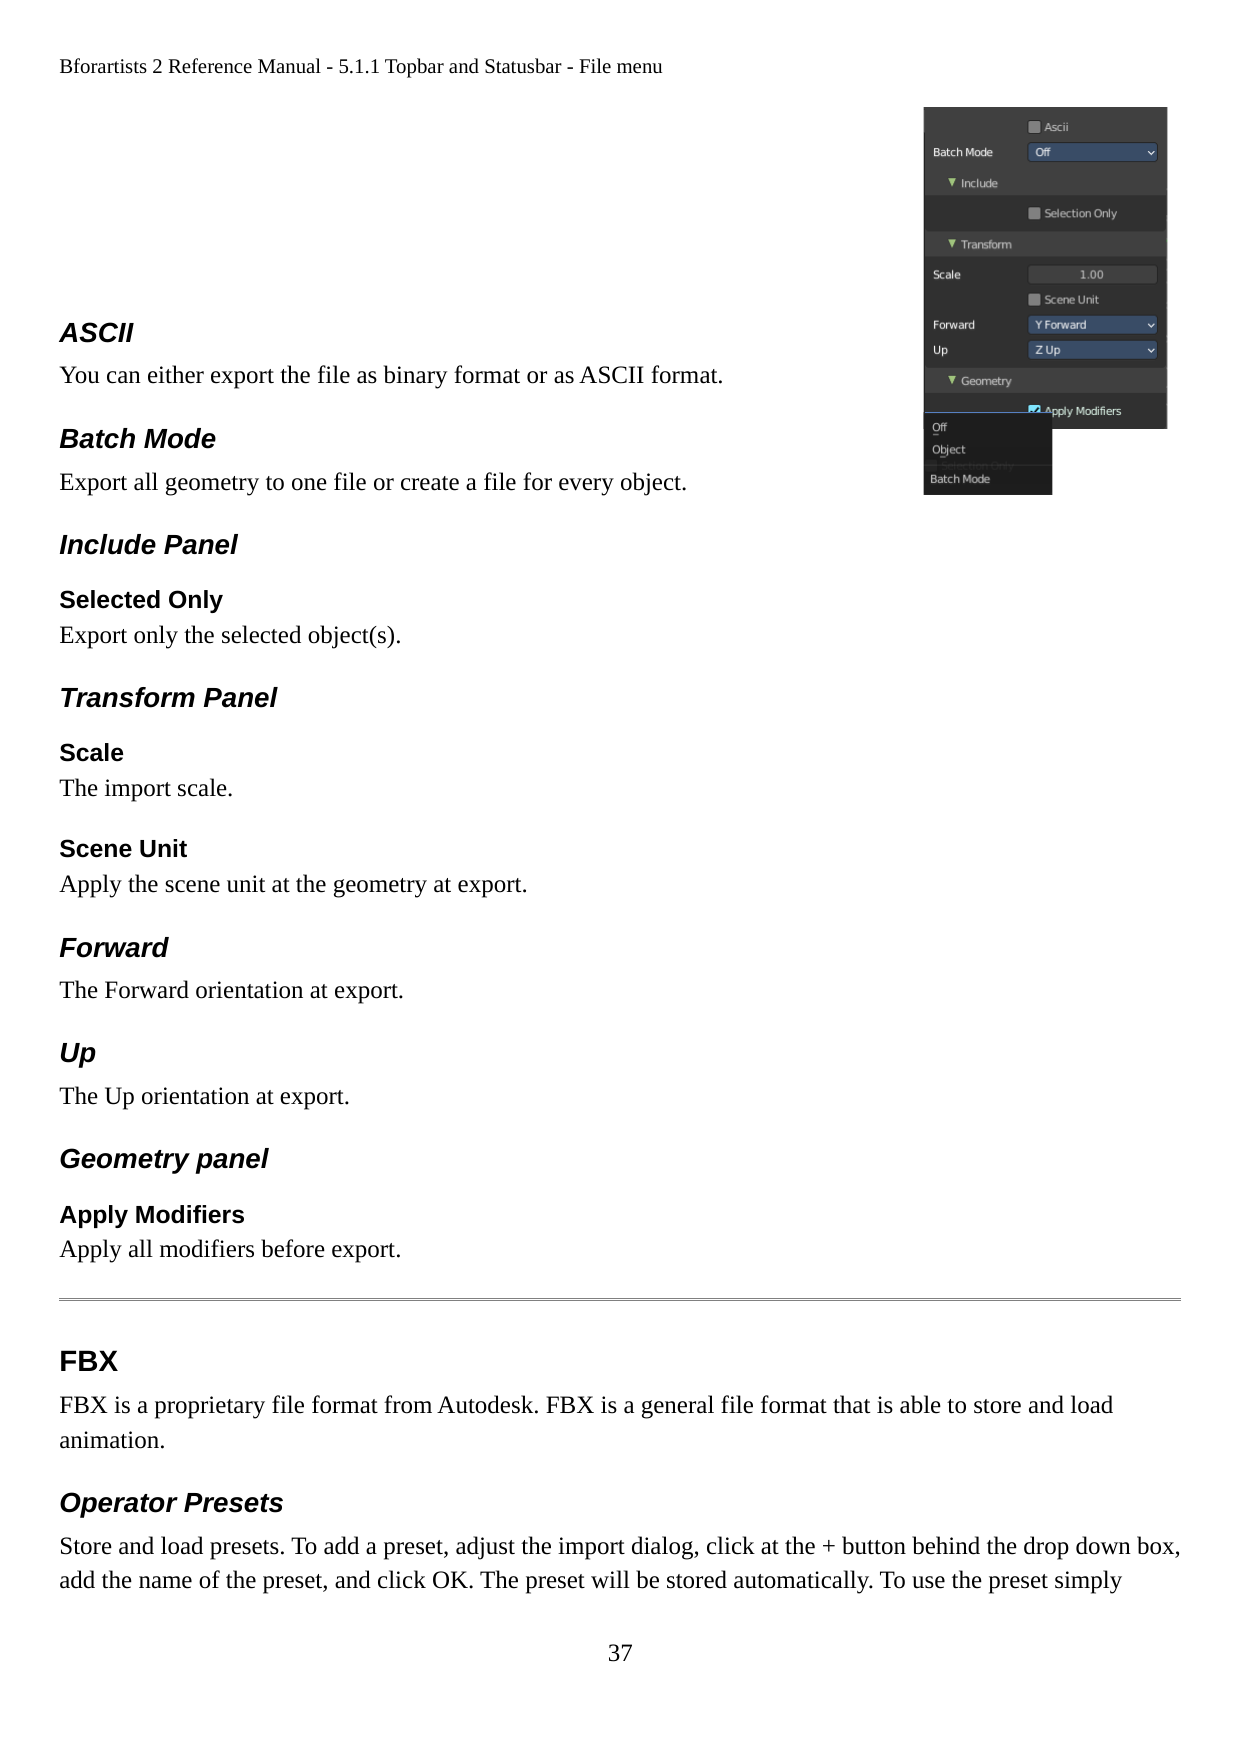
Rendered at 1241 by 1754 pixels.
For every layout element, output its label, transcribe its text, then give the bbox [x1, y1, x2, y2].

text [1053, 467, 1181, 495]
subtitle Selected Only [59, 585, 1181, 613]
text Export only the selected object(s). [59, 620, 1181, 648]
text FBX is a proprietary file format from Autodesk. FBX is a general file format that is able to store and load animation. [59, 1391, 1181, 1454]
text The Up orientation at export. [59, 1081, 1181, 1110]
text Store and load presets. To add a preset, adjust the import dialog, click at the + button behind the drop down box, add the name of the preset, and click OK. The preset will be stored automatically. To use the preset simply [59, 1531, 1181, 1594]
subtitle [1168, 316, 1181, 348]
subtitle FBX [59, 1344, 1181, 1378]
picture [923, 107, 1168, 495]
text Apply all modifiers before export. [59, 1234, 1181, 1263]
subtitle Transform Panel [59, 681, 1181, 713]
subtitle [1053, 422, 1181, 454]
text Export all geometry to one file or create a file for every object. [59, 467, 923, 495]
text The Forward orientation at export. [59, 975, 1181, 1004]
subtitle Include Panel [59, 528, 1181, 560]
subtitle Scene Unit [59, 834, 1181, 863]
subtitle Forward [59, 931, 1181, 963]
subtitle Batch Mode [59, 422, 923, 454]
subtitle ASCII [59, 316, 923, 348]
subtitle Up [59, 1037, 1181, 1069]
text You can either export the file as binary format or as ASCII format. [59, 361, 923, 389]
subtitle Apply Modifiers [59, 1200, 1181, 1228]
subtitle Scale [59, 738, 1181, 767]
text Apply the scene unit at the geometry at export. [59, 869, 1181, 898]
text The import scale. [59, 773, 1181, 802]
subtitle Operator Presets [59, 1487, 1181, 1518]
subtitle Geometry panel [59, 1143, 1181, 1175]
